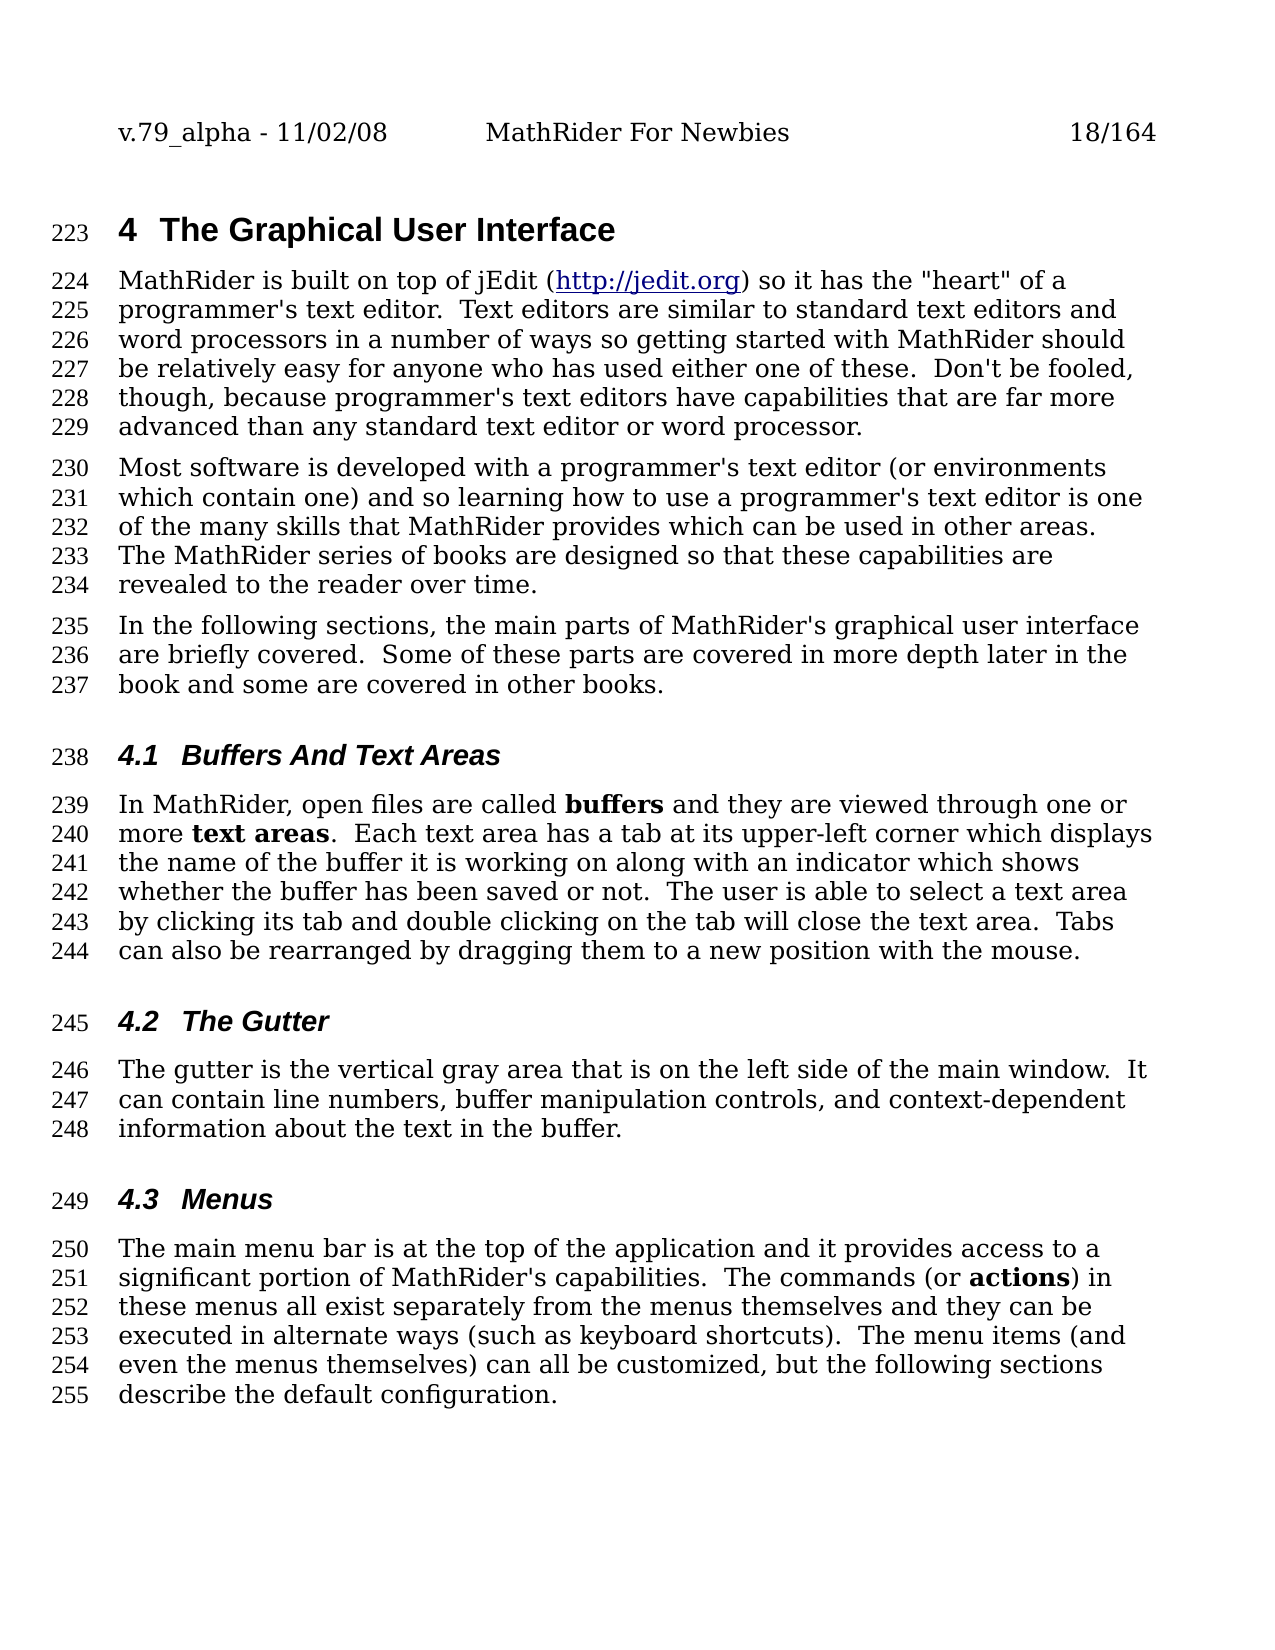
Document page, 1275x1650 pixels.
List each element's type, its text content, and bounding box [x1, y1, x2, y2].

text The main menu bar is at the top of the application and it provides access to a significant portion of MathRider's capabilities. The commands (or actions) in these menus all exist separately from the menus themselves and they can be executed in alternate ways (such as keyboard shortcuts). The menu items (and even the menus themselves) can all be customized, but the following sections describe the default configuration. [118, 1234, 1157, 1409]
subtitle The Gutter [118, 1004, 1157, 1038]
text The gutter is the vertical gray area that is on the left side of the main window. It can contain line numbers, buffer manipulation controls, and context-dependent information about the text in the buffer. [118, 1056, 1157, 1143]
text MathRider is built on top of jEdit (http://jedit.org) so it has the "heart" of a programmer's text editor. Text editors are similar to standard text editors and word processors in a number of ways so getting started with MathRider should be relatively easy for anyone who has used either one of these. Don't be fooled, though, because programmer's text editors have capabilities that are far more advanced than any standard text editor or word processor. [118, 266, 1157, 441]
text Most software is developed with a programmer's text editor (or environments which contain one) and so learning how to use a programmer's text editor is one of the many skills that MathRider provides which can be used in other areas. The MathRider series of books are designed so that these capabilities are revealed to the reader over time. [118, 453, 1157, 599]
text In MathRider, open files are called buffers and they are viewed through one or more text areas. Each text area has a tab at its upper-left corner which displays the name of the buffer it is working on along with an indicator which shows whether the buffer has been saved or not. The user is able to select a text area by clicking its tab and double clicking on the tab will close the text area. Tabs can also be rearranged by dragging them to a new position with the mouse. [118, 789, 1157, 965]
text In the following sections, the main parts of MathRider's graphical user interface are briefly covered. Some of these parts are covered in more depth later in the book and some are covered in other books. [118, 611, 1157, 699]
subtitle Buffers And Text Areas [118, 738, 1157, 772]
subtitle Menus [118, 1182, 1157, 1216]
subtitle The Graphical User Interface [118, 210, 1157, 248]
